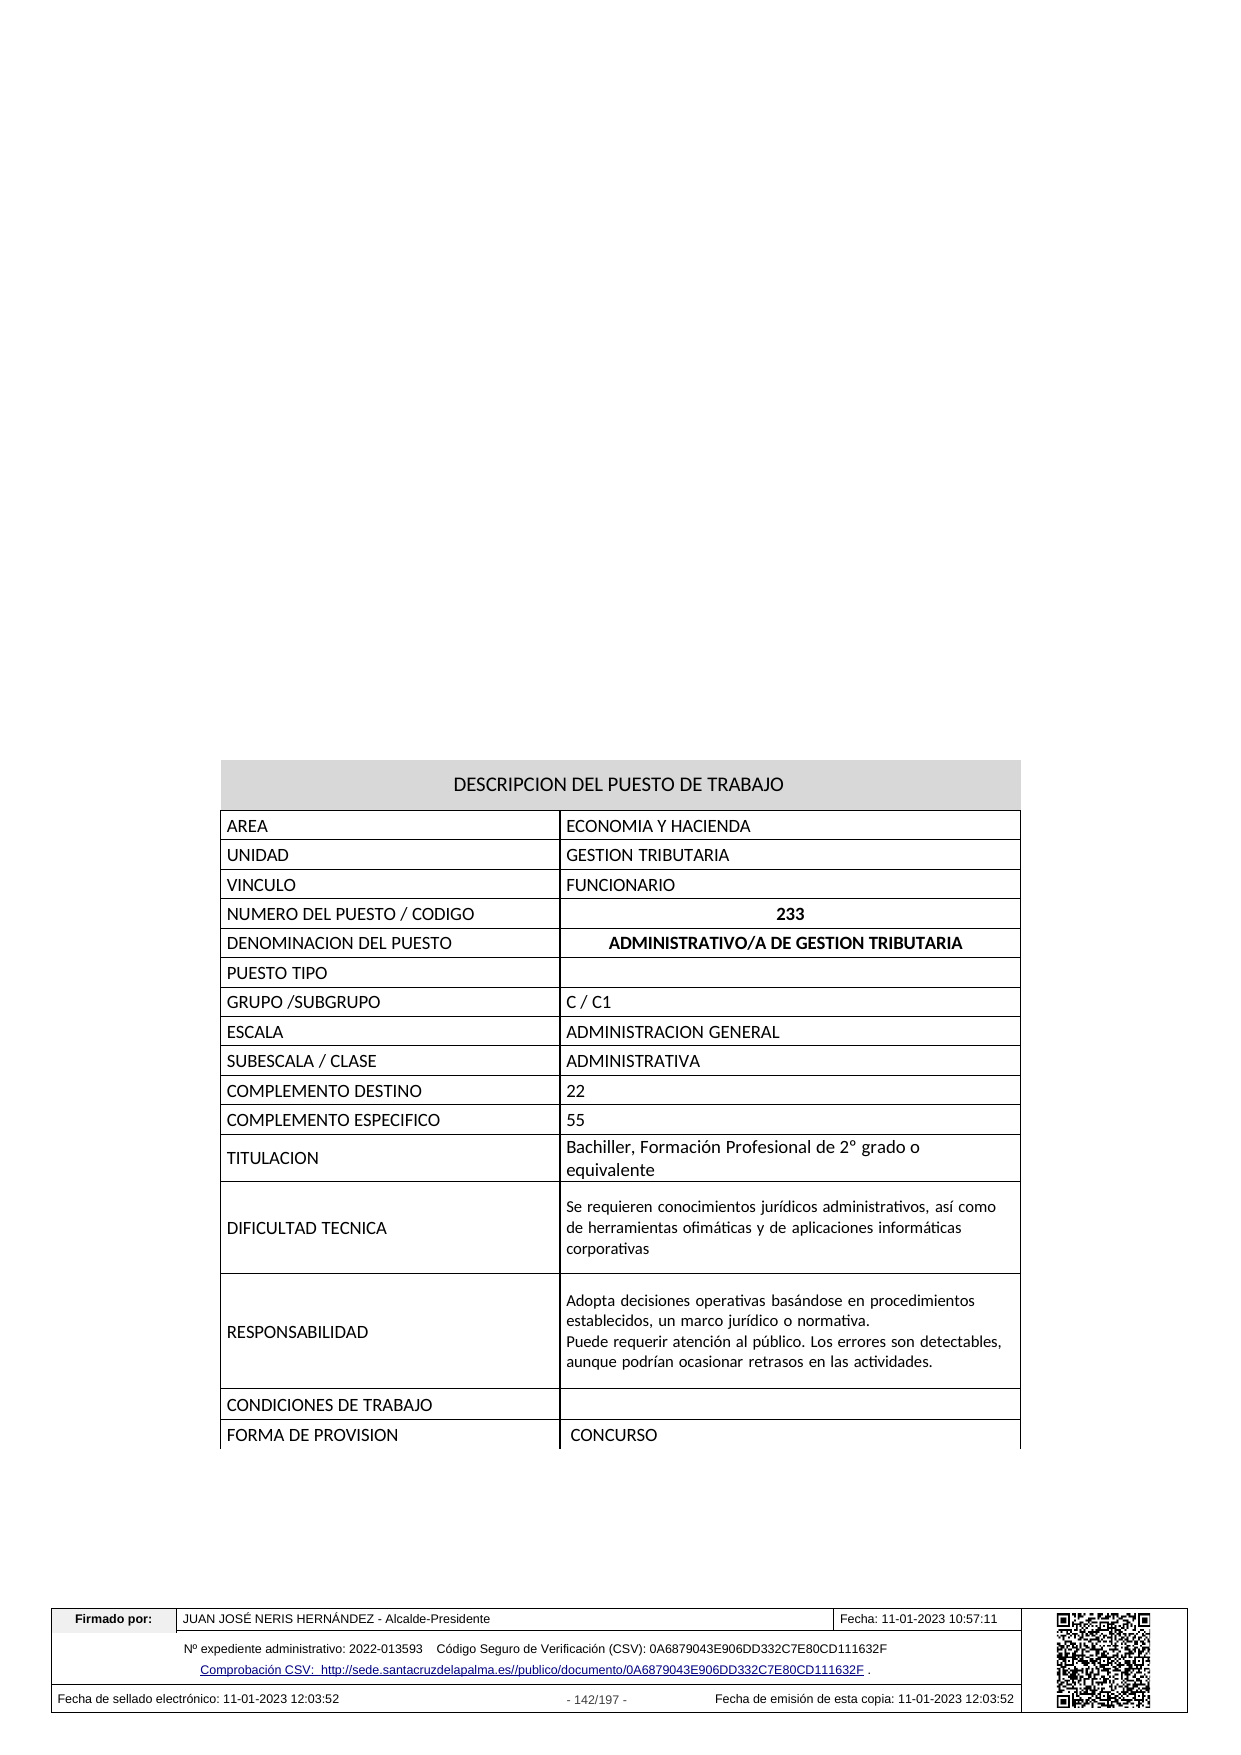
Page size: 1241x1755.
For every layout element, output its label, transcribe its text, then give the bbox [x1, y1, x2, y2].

table_header JUAN JOSÉ NERIS HERNÁNDEZ - Alcalde-Presidente [177, 1609, 833, 1630]
table_cell 22 [561, 1076, 1020, 1104]
table_cell NUMERO DEL PUESTO / CODIGO [221, 899, 559, 927]
table_cell GRUPO /SUBGRUPO [221, 988, 559, 1016]
table_cell FORMA DE PROVISION [221, 1420, 559, 1449]
table_cell PUESTO TIPO [221, 958, 559, 987]
table_cell 55 [561, 1105, 1020, 1134]
table_cell UNIDAD [221, 840, 559, 869]
table_cell COMPLEMENTO ESPECIFICO [221, 1105, 559, 1134]
table_cell Bachiller, Formación Profesional de 2º grado o equivalente [561, 1135, 1020, 1181]
table_cell ADMINISTRATIVO/A DE GESTION TRIBUTARIA [561, 929, 1020, 957]
table_cell [561, 958, 1020, 987]
table_cell ECONOMIA Y HACIENDA [561, 811, 1020, 839]
table_header [1022, 1609, 1187, 1712]
table_cell C / C1 [561, 988, 1020, 1016]
table_cell 233 [561, 899, 1020, 927]
table_cell TITULACION [221, 1135, 559, 1181]
table_cell DIFICULTAD TECNICA [221, 1182, 559, 1273]
table_cell VINCULO [221, 870, 559, 898]
table_header DESCRIPCION DEL PUESTO DE TRABAJO [221, 760, 1021, 810]
table_cell SUBESCALA / CLASE [221, 1046, 559, 1075]
table_cell COMPLEMENTO DESTINO [221, 1076, 559, 1104]
table_cell ESCALA [221, 1017, 559, 1045]
table_cell ADMINISTRACION GENERAL [561, 1017, 1020, 1045]
table_cell ADMINISTRATIVA [561, 1046, 1020, 1075]
table_cell Se requieren conocimientos jurídicos administrativos, así como de herramientas ofimáticas y de aplicaciones informáticas corporativas [561, 1182, 1020, 1273]
table_cell FUNCIONARIO [561, 870, 1020, 898]
table_cell Nº expediente administrativo: 2022-013593 Código Seguro de Verificación (CSV): 0A6879043E906DD332C7E80CD111632F Comprobación CSV: http://sede.santacruzdelapalma.es//publico/documento/0A6879043E906DD332C7E80CD111632F . [52, 1631, 1021, 1684]
table_cell AREA [221, 811, 559, 839]
table_cell Adopta decisiones operativas basándose en procedimientos establecidos, un marco jurídico o normativa. Puede requerir atención al público. Los errores son detectables, aunque podrían ocasionar retrasos en las actividades. [561, 1274, 1020, 1388]
table_cell DENOMINACION DEL PUESTO [221, 929, 559, 957]
table_header Firmado por: [52, 1609, 176, 1630]
table_cell CONCURSO [561, 1420, 1020, 1449]
table_cell RESPONSABILIDAD [221, 1274, 559, 1388]
table_cell Fecha de sellado electrónico: 11-01-2023 12:03:52 - 142/197 - Fecha de emisión de esta copia: 11-01-2023 12:03:52 [52, 1685, 1021, 1712]
table_cell CONDICIONES DE TRABAJO [221, 1389, 559, 1419]
table_cell [561, 1389, 1020, 1419]
table_cell GESTION TRIBUTARIA [561, 840, 1020, 869]
table_header Fecha: 11-01-2023 10:57:11 [834, 1609, 1021, 1630]
